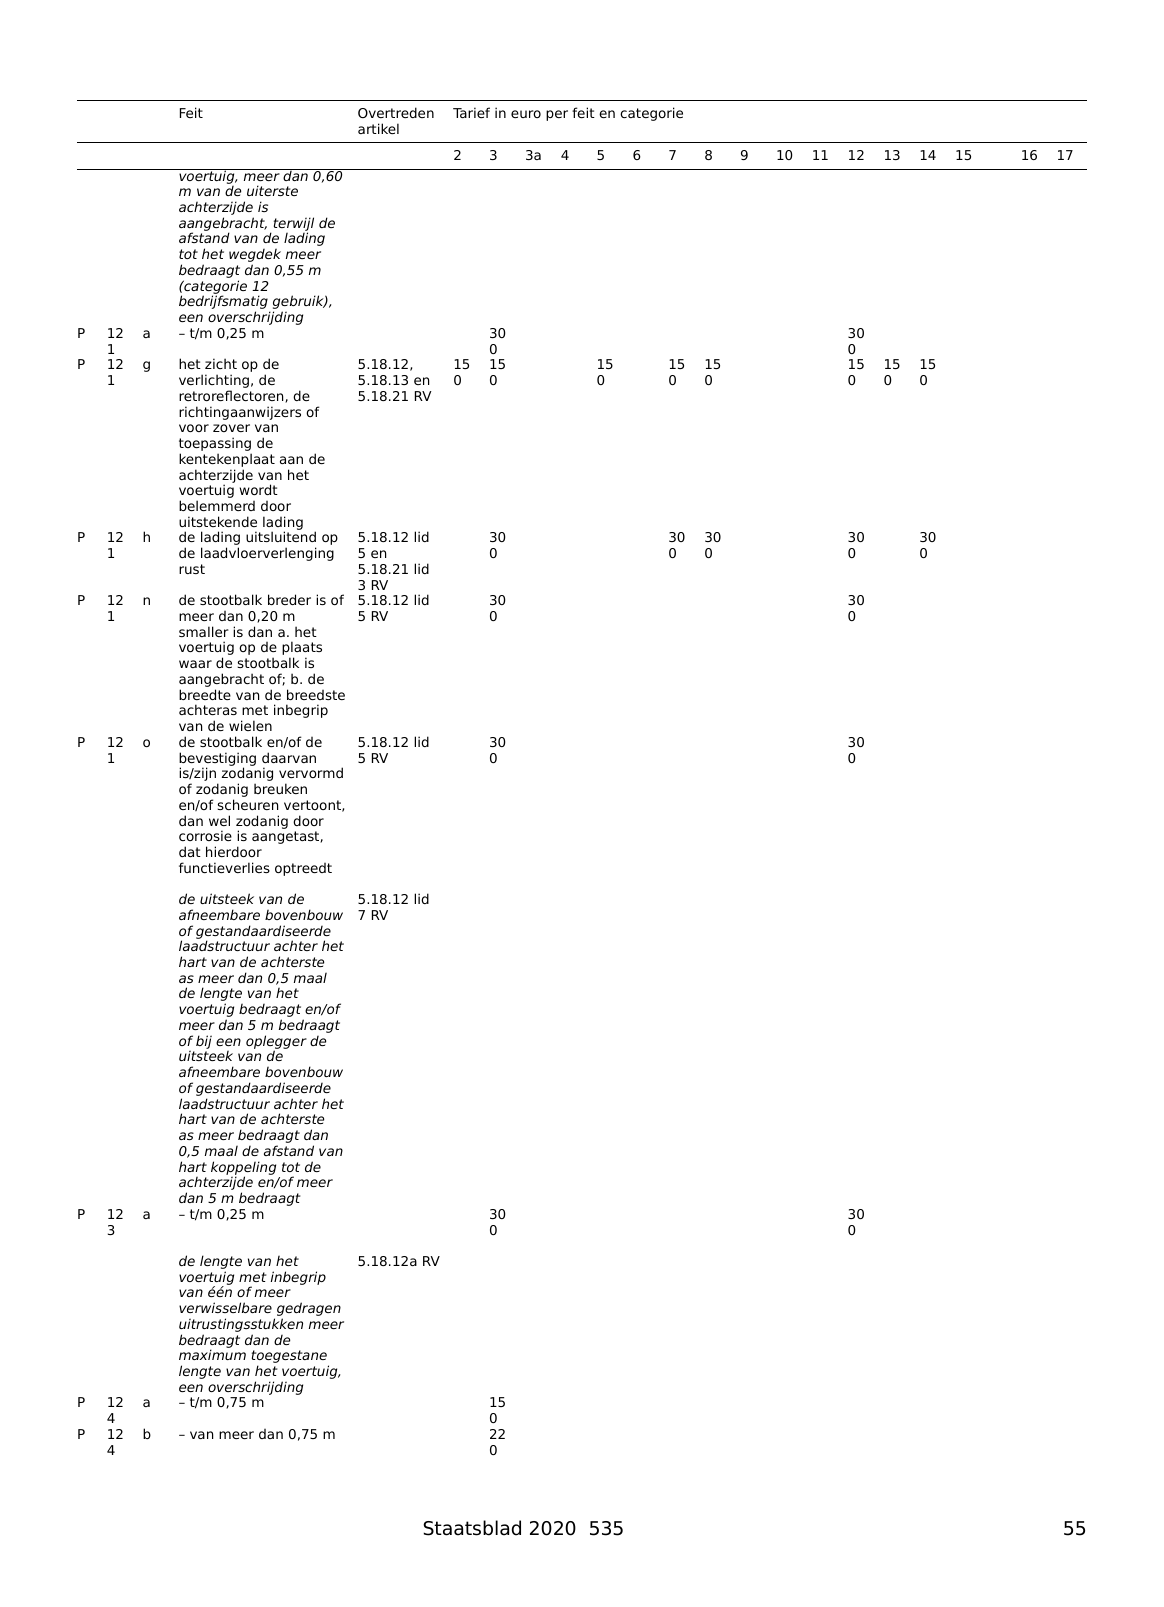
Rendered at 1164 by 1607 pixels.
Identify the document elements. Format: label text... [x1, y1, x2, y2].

table_cell [841, 1254, 877, 1395]
table_header [101, 101, 136, 142]
table_cell [913, 1207, 949, 1238]
table_cell [806, 357, 841, 530]
table_cell [662, 1238, 698, 1254]
table_cell 6 [626, 143, 662, 168]
table_cell [734, 1254, 770, 1395]
table_cell [913, 326, 949, 357]
table_cell de lading uitsluitend op de laadvloerverlenging rust [172, 530, 352, 593]
table_cell [949, 1254, 1015, 1395]
table_cell [734, 530, 770, 593]
table_cell 150 [483, 357, 519, 530]
table_cell [949, 170, 1015, 326]
table_cell 5 [591, 143, 626, 168]
table_cell [1015, 1238, 1051, 1254]
table_cell 5.18.12 lid 5 en 5.18.21 lid 3 RV [352, 530, 447, 593]
table_cell [519, 326, 555, 357]
table_header [77, 101, 101, 142]
table_cell [483, 1254, 519, 1395]
table_cell [877, 735, 913, 876]
table_cell [447, 530, 483, 593]
table_cell [483, 170, 519, 326]
table_cell [626, 326, 662, 357]
table_cell [352, 876, 447, 892]
table_cell 124 [101, 1427, 136, 1458]
table_cell a [136, 1207, 172, 1238]
table_cell de uitsteek van de afneembare bovenbouw of gestandaardiseerde laadstructuur achter het hart van de achterste as meer dan 0,5 maal de lengte van het voertuig bedraagt en/of meer dan 5 m bedraagt of bij een oplegger de uitsteek van de afneembare bovenbouw of gestandaardiseerde laadstructuur achter het hart van de achterste as meer bedraagt dan 0,5 maal de afstand van hart koppeling tot de achterzijde en/of meer dan 5 m bedraagt [172, 892, 352, 1207]
table_cell [662, 593, 698, 735]
table_cell [806, 170, 841, 326]
table_cell voertuig, meer dan 0,60 m van de uiterste achterzijde is aangebracht, terwijl de afstand van de lading tot het wegdek meer bedraagt dan 0,55 m (categorie 12 bedrijfsmatig gebruik), een overschrijding [172, 170, 352, 326]
table_cell [519, 1427, 555, 1458]
table_cell [519, 1207, 555, 1238]
table_cell [136, 1238, 172, 1254]
table_cell [626, 1254, 662, 1395]
table_cell [949, 357, 1015, 530]
table_cell [913, 1238, 949, 1254]
table_cell [352, 143, 447, 168]
table_cell [626, 892, 662, 1207]
table_cell [913, 1254, 949, 1395]
table_cell [662, 892, 698, 1207]
table_cell [77, 170, 101, 326]
table_cell 150 [877, 357, 913, 530]
table_cell [662, 1395, 698, 1427]
table_cell [770, 326, 806, 357]
table_cell [913, 735, 949, 876]
table_cell [352, 1238, 447, 1254]
table_cell [447, 1254, 483, 1395]
table_cell [555, 876, 591, 892]
table_cell [841, 1395, 877, 1427]
table_cell 150 [662, 357, 698, 530]
table_cell [352, 170, 447, 326]
table_cell [591, 530, 626, 593]
table_cell [519, 530, 555, 593]
table_cell [1051, 1395, 1087, 1427]
table_cell [1051, 170, 1087, 326]
table_cell 150 [913, 357, 949, 530]
table_cell [698, 876, 734, 892]
table_cell [770, 1238, 806, 1254]
table_cell P [77, 530, 101, 593]
table_cell [770, 1254, 806, 1395]
table_cell [734, 1207, 770, 1238]
table_cell [626, 357, 662, 530]
table_cell [1015, 593, 1051, 735]
table_cell [555, 530, 591, 593]
table_cell [519, 1238, 555, 1254]
table_cell [734, 735, 770, 876]
table_cell [877, 1427, 913, 1458]
table_cell [662, 170, 698, 326]
table_cell [841, 1427, 877, 1458]
table_cell 5.18.12 lid 5 RV [352, 593, 447, 735]
table_cell [734, 326, 770, 357]
table_cell [626, 170, 662, 326]
table_cell [519, 1254, 555, 1395]
table_cell 15 [949, 143, 1015, 168]
table_cell a [136, 326, 172, 357]
table_cell [734, 1395, 770, 1427]
table_cell [949, 530, 1015, 593]
table_cell [555, 1238, 591, 1254]
table_cell [1015, 1254, 1051, 1395]
table_cell 123 [101, 1207, 136, 1238]
table_cell [1051, 326, 1087, 357]
table_cell [447, 170, 483, 326]
table_cell [101, 170, 136, 326]
table_cell [913, 876, 949, 892]
table_cell [519, 357, 555, 530]
table_cell [555, 326, 591, 357]
table_cell [591, 170, 626, 326]
table_cell [770, 593, 806, 735]
table_cell [770, 170, 806, 326]
table_cell h [136, 530, 172, 593]
table_cell [1051, 735, 1087, 876]
table_cell 121 [101, 593, 136, 735]
table_cell [483, 1238, 519, 1254]
table_cell [913, 170, 949, 326]
table_cell [447, 1207, 483, 1238]
table_cell [734, 1238, 770, 1254]
table_cell [770, 876, 806, 892]
table_cell [877, 530, 913, 593]
table_cell [519, 876, 555, 892]
table_cell [555, 1254, 591, 1395]
table_cell [806, 1427, 841, 1458]
table_cell 300 [483, 326, 519, 357]
table_cell [1015, 876, 1051, 892]
table_cell [913, 892, 949, 1207]
table_cell 150 [841, 357, 877, 530]
table_cell 300 [483, 735, 519, 876]
table_cell 150 [483, 1395, 519, 1427]
table_cell [662, 1254, 698, 1395]
table_cell [662, 735, 698, 876]
table_cell 300 [841, 1207, 877, 1238]
table_cell [949, 326, 1015, 357]
table_cell 150 [447, 357, 483, 530]
table_cell [352, 1207, 447, 1238]
table_cell [519, 593, 555, 735]
table_cell [136, 892, 172, 1207]
table_cell 150 [698, 357, 734, 530]
table_cell [447, 593, 483, 735]
table_cell – t/m 0,25 m [172, 326, 352, 357]
table_cell 300 [483, 1207, 519, 1238]
table_cell [447, 1238, 483, 1254]
table_cell [913, 1427, 949, 1458]
table_cell [352, 1395, 447, 1427]
table_cell b [136, 1427, 172, 1458]
table_cell 121 [101, 326, 136, 357]
table_header Tarief in euro per feit en categorie [447, 101, 1087, 142]
table_cell 300 [841, 735, 877, 876]
table_cell [770, 357, 806, 530]
table_cell 14 [913, 143, 949, 168]
table_cell [1051, 530, 1087, 593]
table_cell 3a [519, 143, 555, 168]
table_cell [555, 735, 591, 876]
table_cell [1015, 326, 1051, 357]
table_cell [698, 170, 734, 326]
table_cell [172, 143, 352, 168]
table_cell [662, 876, 698, 892]
table_cell 121 [101, 530, 136, 593]
table_cell 300 [841, 326, 877, 357]
table_cell [662, 326, 698, 357]
table_cell – t/m 0,75 m [172, 1395, 352, 1427]
table_cell 121 [101, 357, 136, 530]
table_cell [949, 876, 1015, 892]
table_cell [949, 892, 1015, 1207]
table_cell [591, 735, 626, 876]
table_cell 300 [662, 530, 698, 593]
table_cell [806, 1238, 841, 1254]
table_cell [519, 735, 555, 876]
table_cell [698, 326, 734, 357]
table_cell [626, 1427, 662, 1458]
table_cell [913, 1395, 949, 1427]
table_cell [591, 1238, 626, 1254]
table_cell [806, 892, 841, 1207]
table_cell 17 [1051, 143, 1087, 168]
table_cell [172, 876, 352, 892]
table_cell [591, 1427, 626, 1458]
table_cell [1015, 735, 1051, 876]
table_cell [877, 1395, 913, 1427]
table_cell [734, 1427, 770, 1458]
table_cell 124 [101, 1395, 136, 1427]
table_cell [555, 1207, 591, 1238]
table_cell [770, 735, 806, 876]
table_cell 220 [483, 1427, 519, 1458]
table_cell 5.18.12 lid 7 RV [352, 892, 447, 1207]
table_cell [483, 876, 519, 892]
table_cell o [136, 735, 172, 876]
table_cell [806, 1207, 841, 1238]
table_cell [1051, 892, 1087, 1207]
table_cell [555, 892, 591, 1207]
table_cell [136, 1254, 172, 1395]
table_cell [698, 1395, 734, 1427]
table_cell 2 [447, 143, 483, 168]
table_cell [77, 876, 101, 892]
table_cell 7 [662, 143, 698, 168]
table_cell de stootbalk en/of de bevestiging daarvan is/zijn zodanig vervormd of zodanig breuken en/of scheuren vertoont, dan wel zodanig door corrosie is aangetast, dat hierdoor functieverlies optreedt [172, 735, 352, 876]
table_cell [770, 530, 806, 593]
table_cell [519, 892, 555, 1207]
table_cell [1051, 876, 1087, 892]
table_cell de lengte van het voertuig met inbegrip van één of meer verwisselbare gedragen uitrustingsstukken meer bedraagt dan de maximum toegestane lengte van het voertuig, een overschrijding [172, 1254, 352, 1395]
table_cell [77, 1254, 101, 1395]
table_cell P [77, 326, 101, 357]
table_cell [519, 1395, 555, 1427]
table_cell [172, 1238, 352, 1254]
table_cell [698, 1254, 734, 1395]
table_cell [806, 530, 841, 593]
table_cell [662, 1427, 698, 1458]
table_cell [447, 876, 483, 892]
table_cell [662, 1207, 698, 1238]
table_cell [136, 143, 172, 168]
table_cell [447, 326, 483, 357]
table_cell [447, 1395, 483, 1427]
table_cell [591, 1395, 626, 1427]
table_cell 300 [483, 593, 519, 735]
table_cell [591, 1207, 626, 1238]
table_cell [1015, 1427, 1051, 1458]
table_cell [1051, 1238, 1087, 1254]
table_cell [698, 735, 734, 876]
table_cell [806, 1395, 841, 1427]
table_cell [101, 1238, 136, 1254]
table_cell [806, 735, 841, 876]
table_cell [1051, 1207, 1087, 1238]
table_cell [555, 1395, 591, 1427]
table_cell [770, 1395, 806, 1427]
table_cell 150 [591, 357, 626, 530]
table_cell [555, 170, 591, 326]
table_cell P [77, 735, 101, 876]
table_cell [1015, 1207, 1051, 1238]
table_cell [626, 530, 662, 593]
table_cell [770, 1207, 806, 1238]
table_header Feit [172, 101, 352, 142]
table_cell [136, 876, 172, 892]
table_cell 300 [483, 530, 519, 593]
table_cell 12 [841, 143, 877, 168]
table_cell [101, 876, 136, 892]
table_cell [1015, 1395, 1051, 1427]
table_cell 11 [806, 143, 841, 168]
table_cell [949, 1427, 1015, 1458]
table_cell 4 [555, 143, 591, 168]
table_cell 5.18.12, 5.18.13 en 5.18.21 RV [352, 357, 447, 530]
table_cell [1051, 1427, 1087, 1458]
table_cell [352, 1427, 447, 1458]
table_cell [352, 326, 447, 357]
table_cell de stootbalk breder is of meer dan 0,20 m smaller is dan a. het voertuig op de plaats waar de stootbalk is aangebracht of; b. de breedte van de breedste achteras met inbegrip van de wielen [172, 593, 352, 735]
table_cell a [136, 1395, 172, 1427]
table_cell 10 [770, 143, 806, 168]
table_cell [1015, 892, 1051, 1207]
table_cell [447, 735, 483, 876]
table_cell [877, 593, 913, 735]
table_cell [734, 170, 770, 326]
table_cell [806, 876, 841, 892]
table_cell [77, 1238, 101, 1254]
table_cell [136, 170, 172, 326]
table_cell [555, 357, 591, 530]
table_cell 9 [734, 143, 770, 168]
table_cell [877, 892, 913, 1207]
table_cell [555, 593, 591, 735]
table_cell [770, 1427, 806, 1458]
table_cell P [77, 357, 101, 530]
table_cell [698, 892, 734, 1207]
table_cell 8 [698, 143, 734, 168]
table_cell [1051, 357, 1087, 530]
table_cell [949, 1238, 1015, 1254]
table_cell [1051, 593, 1087, 735]
table_cell 300 [913, 530, 949, 593]
table_cell [77, 143, 101, 168]
table_cell [626, 1395, 662, 1427]
table_cell [483, 892, 519, 1207]
table_header Overtreden artikel [352, 101, 447, 142]
table_cell [626, 593, 662, 735]
table_cell – t/m 0,25 m [172, 1207, 352, 1238]
table_cell [913, 593, 949, 735]
table_cell P [77, 1427, 101, 1458]
table_cell [698, 1427, 734, 1458]
table_cell [591, 593, 626, 735]
table_cell [101, 1254, 136, 1395]
table_cell [626, 735, 662, 876]
table_cell P [77, 1207, 101, 1238]
table_cell [734, 357, 770, 530]
table_cell [734, 876, 770, 892]
table_cell [447, 1427, 483, 1458]
table_cell [806, 1254, 841, 1395]
table_cell [591, 876, 626, 892]
table_cell het zicht op de verlichting, de retroreflectoren, de richtingaanwijzers of voor zover van toepassing de kentekenplaat aan de achterzijde van het voertuig wordt belemmerd door uitstekende lading [172, 357, 352, 530]
table_cell 13 [877, 143, 913, 168]
table_cell 3 [483, 143, 519, 168]
table_cell [949, 1395, 1015, 1427]
table_cell 300 [841, 530, 877, 593]
table_cell [841, 876, 877, 892]
table_cell [949, 593, 1015, 735]
table_cell [949, 735, 1015, 876]
table_cell [1015, 170, 1051, 326]
table_cell 16 [1015, 143, 1051, 168]
table_cell [1015, 357, 1051, 530]
table_cell [698, 593, 734, 735]
table_cell [877, 1238, 913, 1254]
table_cell 121 [101, 735, 136, 876]
table_cell [626, 876, 662, 892]
table_cell [591, 326, 626, 357]
table_cell [698, 1207, 734, 1238]
table_cell [519, 170, 555, 326]
table_cell P [77, 1395, 101, 1427]
table_cell [101, 143, 136, 168]
table_cell [841, 892, 877, 1207]
table_cell [591, 892, 626, 1207]
table_cell [626, 1207, 662, 1238]
table_cell n [136, 593, 172, 735]
table_cell [1051, 1254, 1087, 1395]
table_cell [806, 326, 841, 357]
table_cell 300 [698, 530, 734, 593]
table_cell [841, 170, 877, 326]
table_cell [1015, 530, 1051, 593]
table_cell [734, 892, 770, 1207]
table_cell [447, 892, 483, 1207]
table_cell [806, 593, 841, 735]
table_cell [770, 892, 806, 1207]
table_cell [626, 1238, 662, 1254]
table_cell [734, 593, 770, 735]
table_cell [698, 1238, 734, 1254]
table_cell P [77, 593, 101, 735]
table_cell [877, 326, 913, 357]
table_cell 5.18.12 lid 5 RV [352, 735, 447, 876]
table_cell [555, 1427, 591, 1458]
table_cell 300 [841, 593, 877, 735]
table_cell [101, 892, 136, 1207]
table_cell g [136, 357, 172, 530]
table_header [136, 101, 172, 142]
table_cell [877, 876, 913, 892]
table_cell [877, 170, 913, 326]
table_cell [841, 1238, 877, 1254]
table_cell 5.18.12a RV [352, 1254, 447, 1395]
table_cell [877, 1254, 913, 1395]
table_cell [949, 1207, 1015, 1238]
table_cell [77, 892, 101, 1207]
table_cell [591, 1254, 626, 1395]
table_cell [877, 1207, 913, 1238]
table_cell – van meer dan 0,75 m [172, 1427, 352, 1458]
